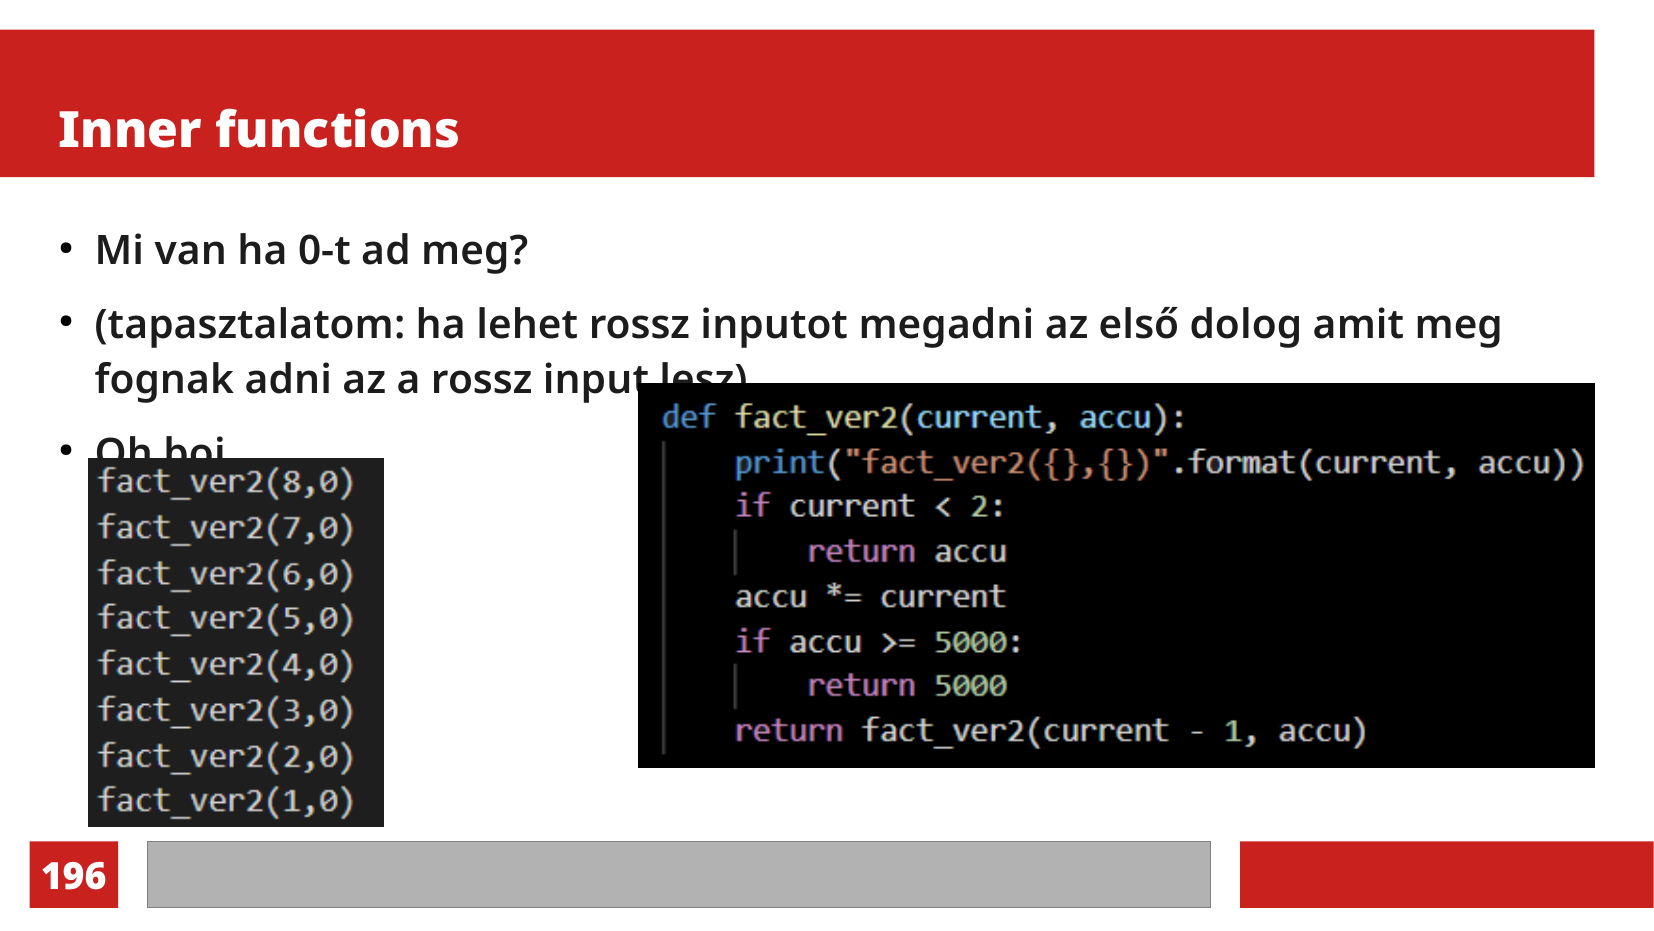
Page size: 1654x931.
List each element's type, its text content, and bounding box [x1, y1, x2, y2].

picture [88, 458, 384, 827]
title Inner functions [59, 44, 1595, 163]
picture [638, 383, 1595, 768]
list Mi van ha 0-t ad meg? (tapasztalatom: ha lehet rossz inputot megadni az első dolog amit meg fognak adni az a rossz input lesz) Oh boi... [59, 221, 1565, 739]
